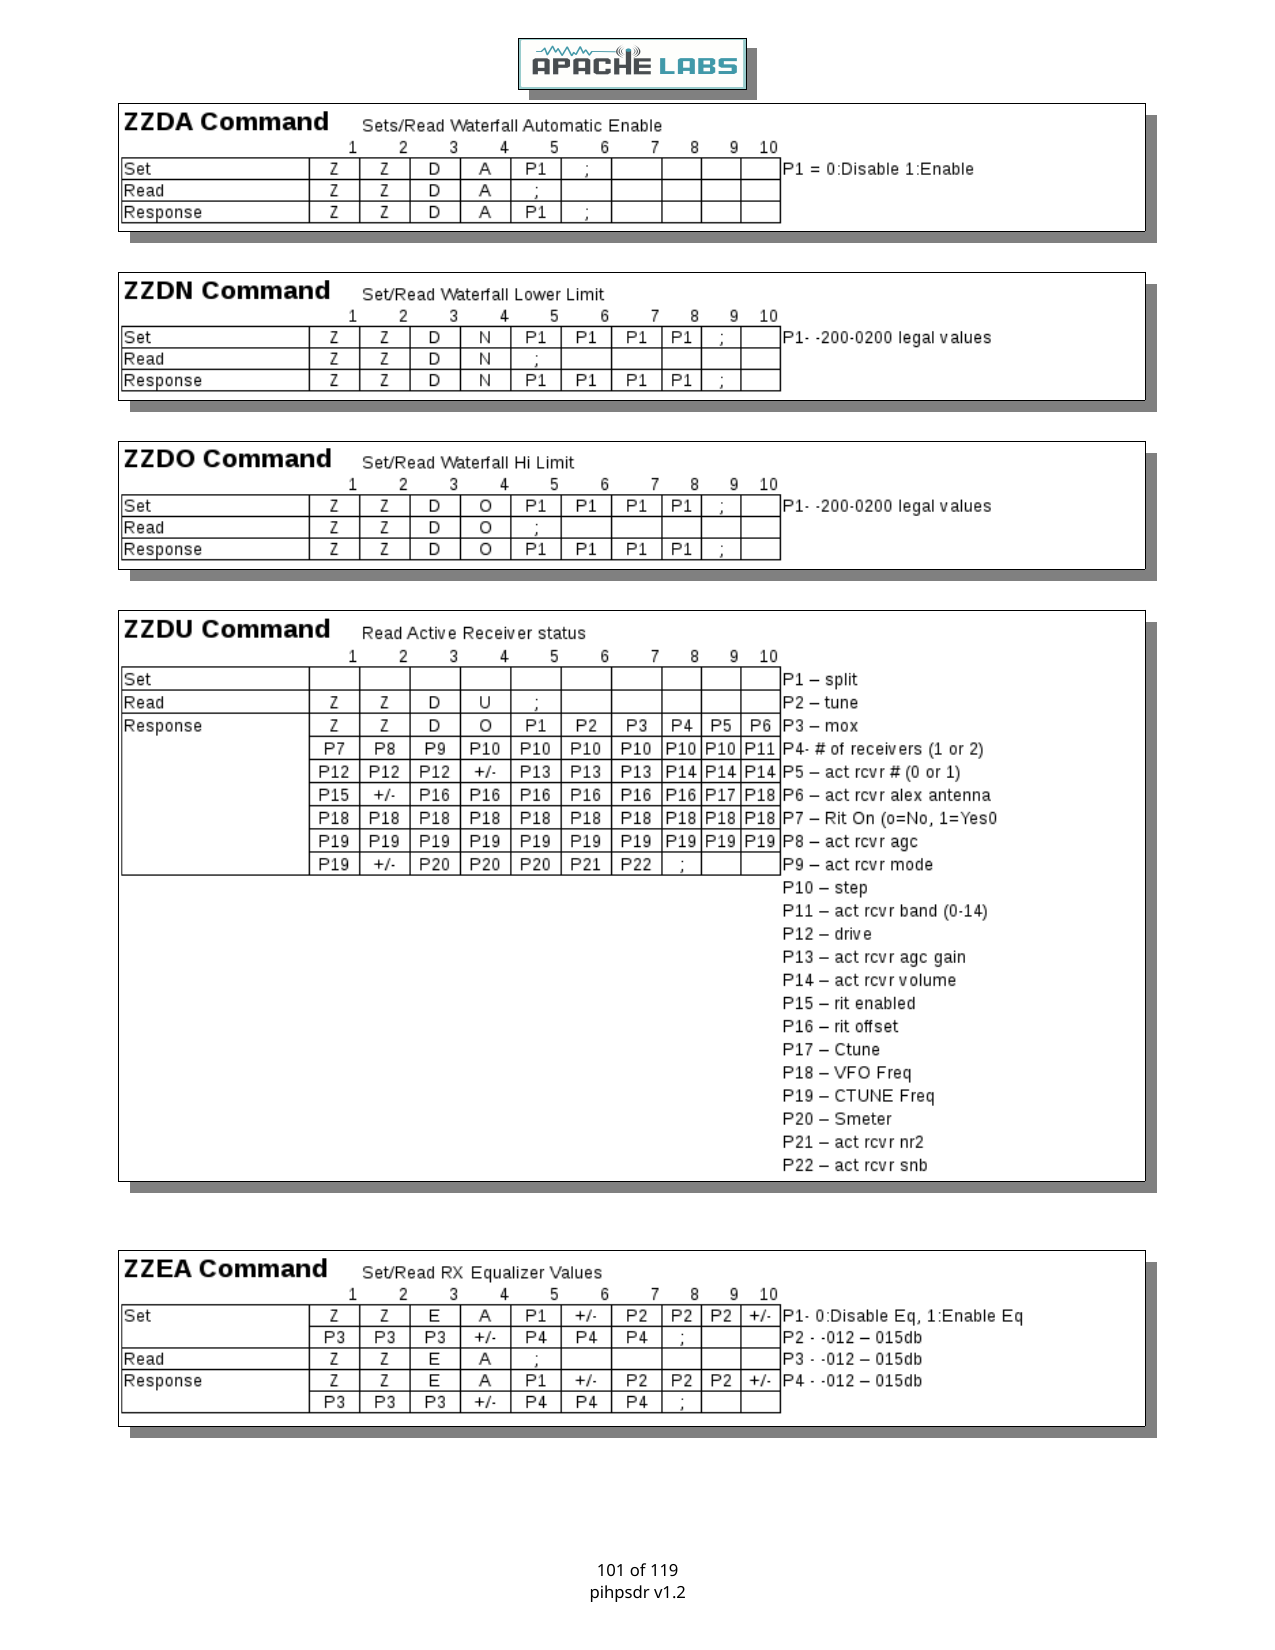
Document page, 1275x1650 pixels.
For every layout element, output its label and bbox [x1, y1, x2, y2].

picture [121, 106, 1142, 229]
picture [121, 612, 1142, 1178]
picture [121, 443, 1142, 566]
picture [121, 275, 1142, 397]
picture [121, 1253, 1142, 1423]
picture [521, 40, 744, 87]
